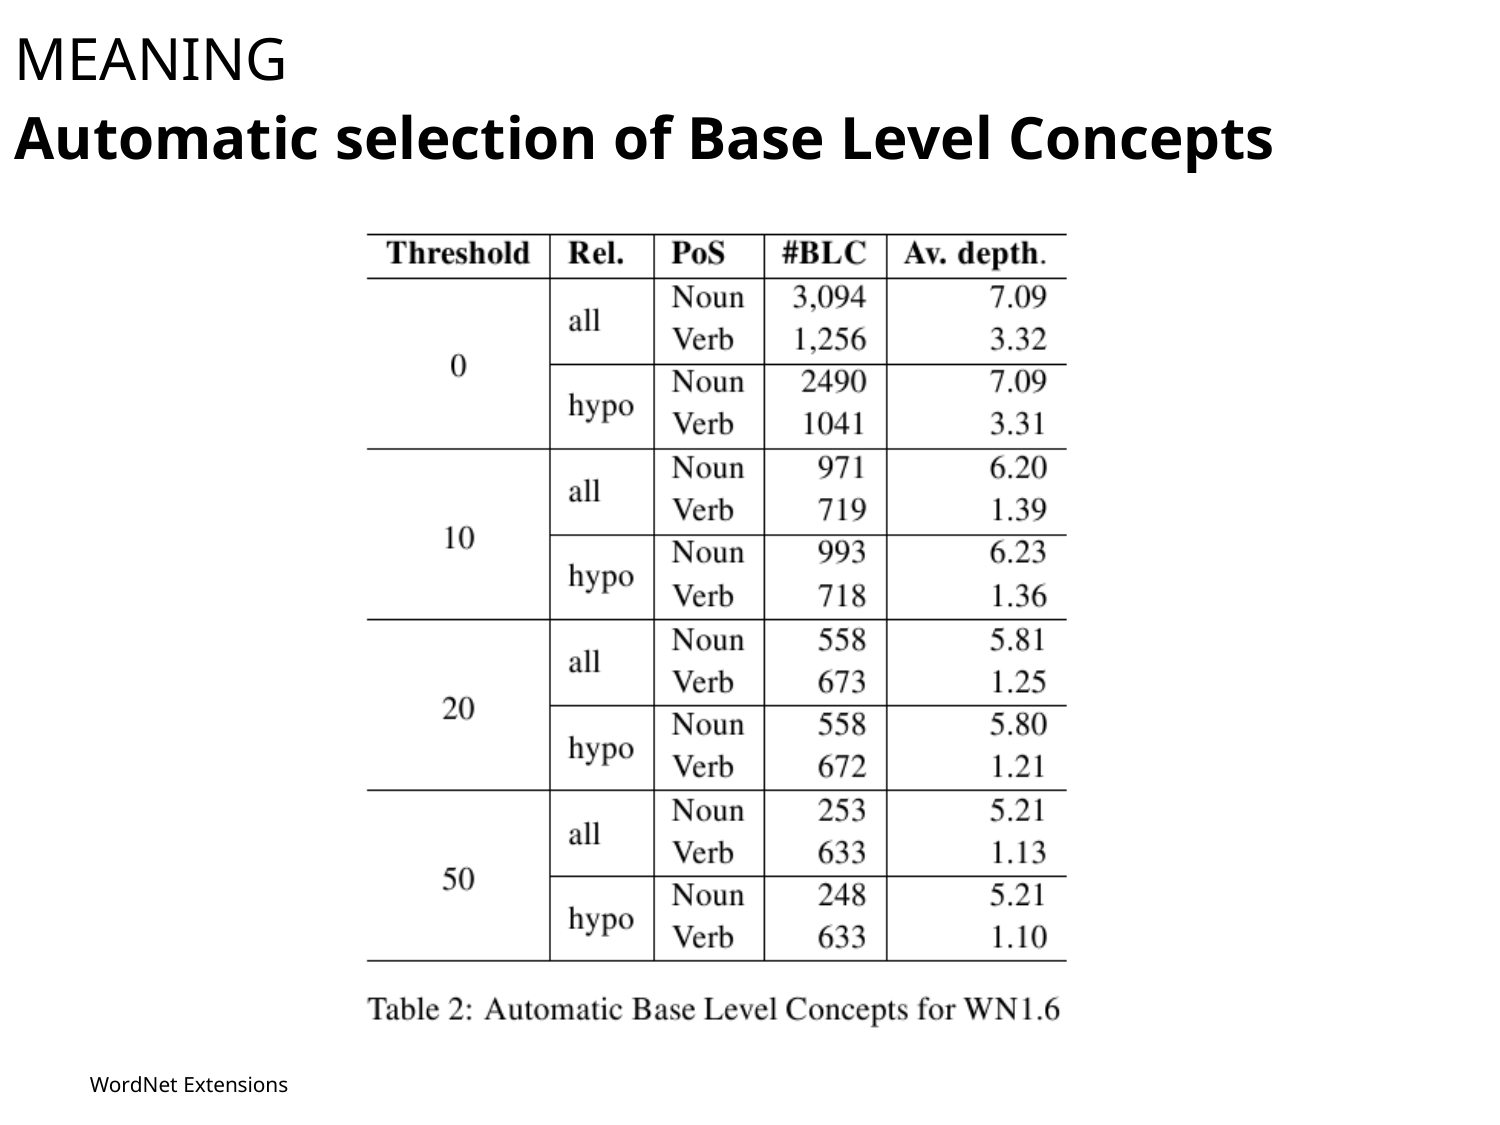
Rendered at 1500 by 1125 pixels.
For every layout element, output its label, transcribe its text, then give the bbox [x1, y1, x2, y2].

title MEANING Automatic selection of Base Level Concepts [0, 0, 1500, 196]
picture [329, 209, 1116, 1048]
